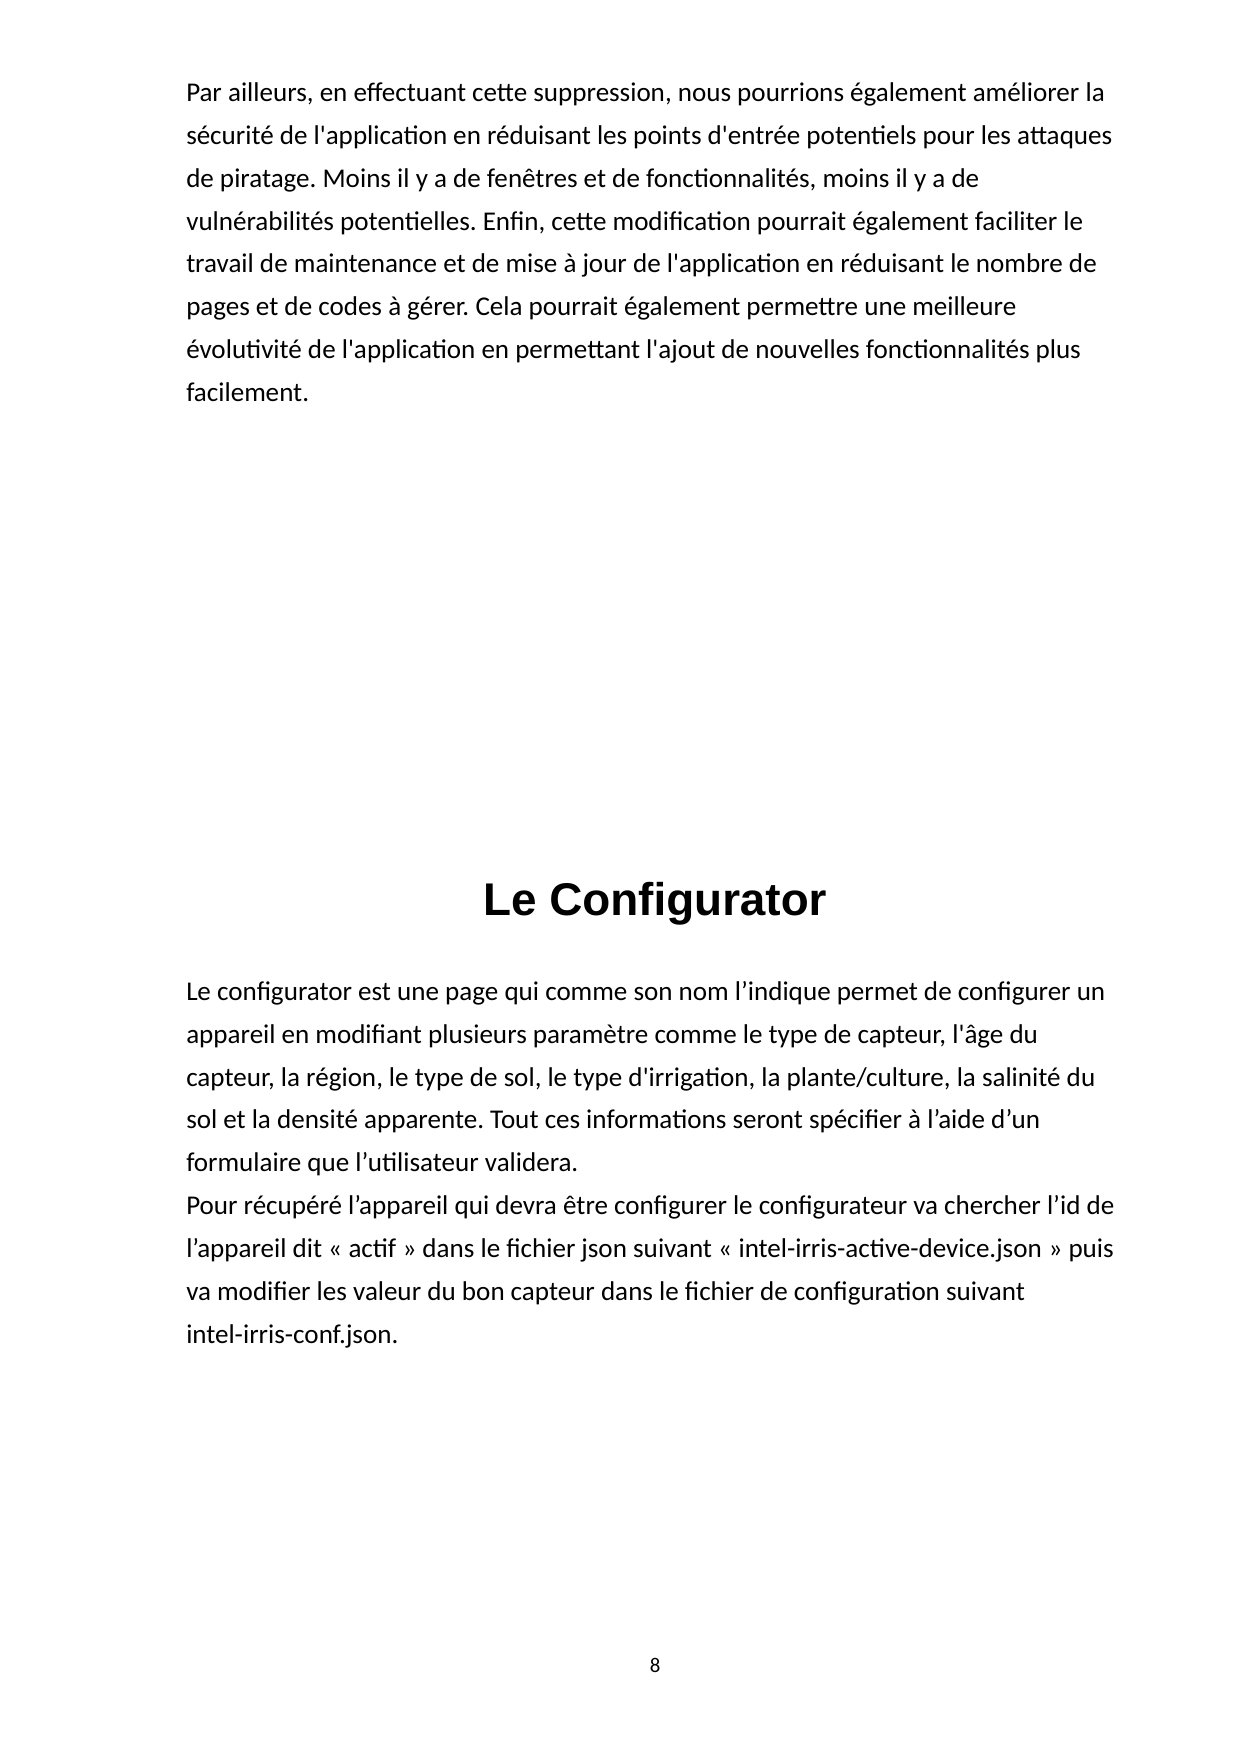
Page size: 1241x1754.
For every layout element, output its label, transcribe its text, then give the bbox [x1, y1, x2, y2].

text Le configurator est une page qui comme son nom l’indique permet de configurer un appareil en modifiant plusieurs paramètre comme le type de capteur, l'âge du capteur, la région, le type de sol, le type d'irrigation, la plante/culture, la salinité du sol et la densité apparente. Tout ces informations seront spécifier à l’aide d’un formulaire que l’utilisateur validera. [186, 974, 1123, 1178]
subtitle Le Configurator [186, 872, 1123, 925]
text Pour récupéré l’appareil qui devra être configurer le configurateur va chercher l’id de l’appareil dit « actif » dans le fichier json suivant « intel-irris-active-device.json » puis va modifier les valeur du bon capteur dans le fichier de configuration suivant intel-irris-conf.json. [186, 1188, 1123, 1350]
text Par ailleurs, en effectuant cette suppression, nous pourrions également améliorer la sécurité de l'application en réduisant les points d'entrée potentiels pour les attaques de piratage. Moins il y a de fenêtres et de fonctionnalités, moins il y a de vulnérabilités potentielles. Enfin, cette modification pourrait également faciliter le travail de maintenance et de mise à jour de l'application en réduisant le nombre de pages et de codes à gérer. Cela pourrait également permettre une meilleure évolutivité de l'application en permettant l'ajout de nouvelles fonctionnalités plus facilement. [186, 75, 1123, 408]
